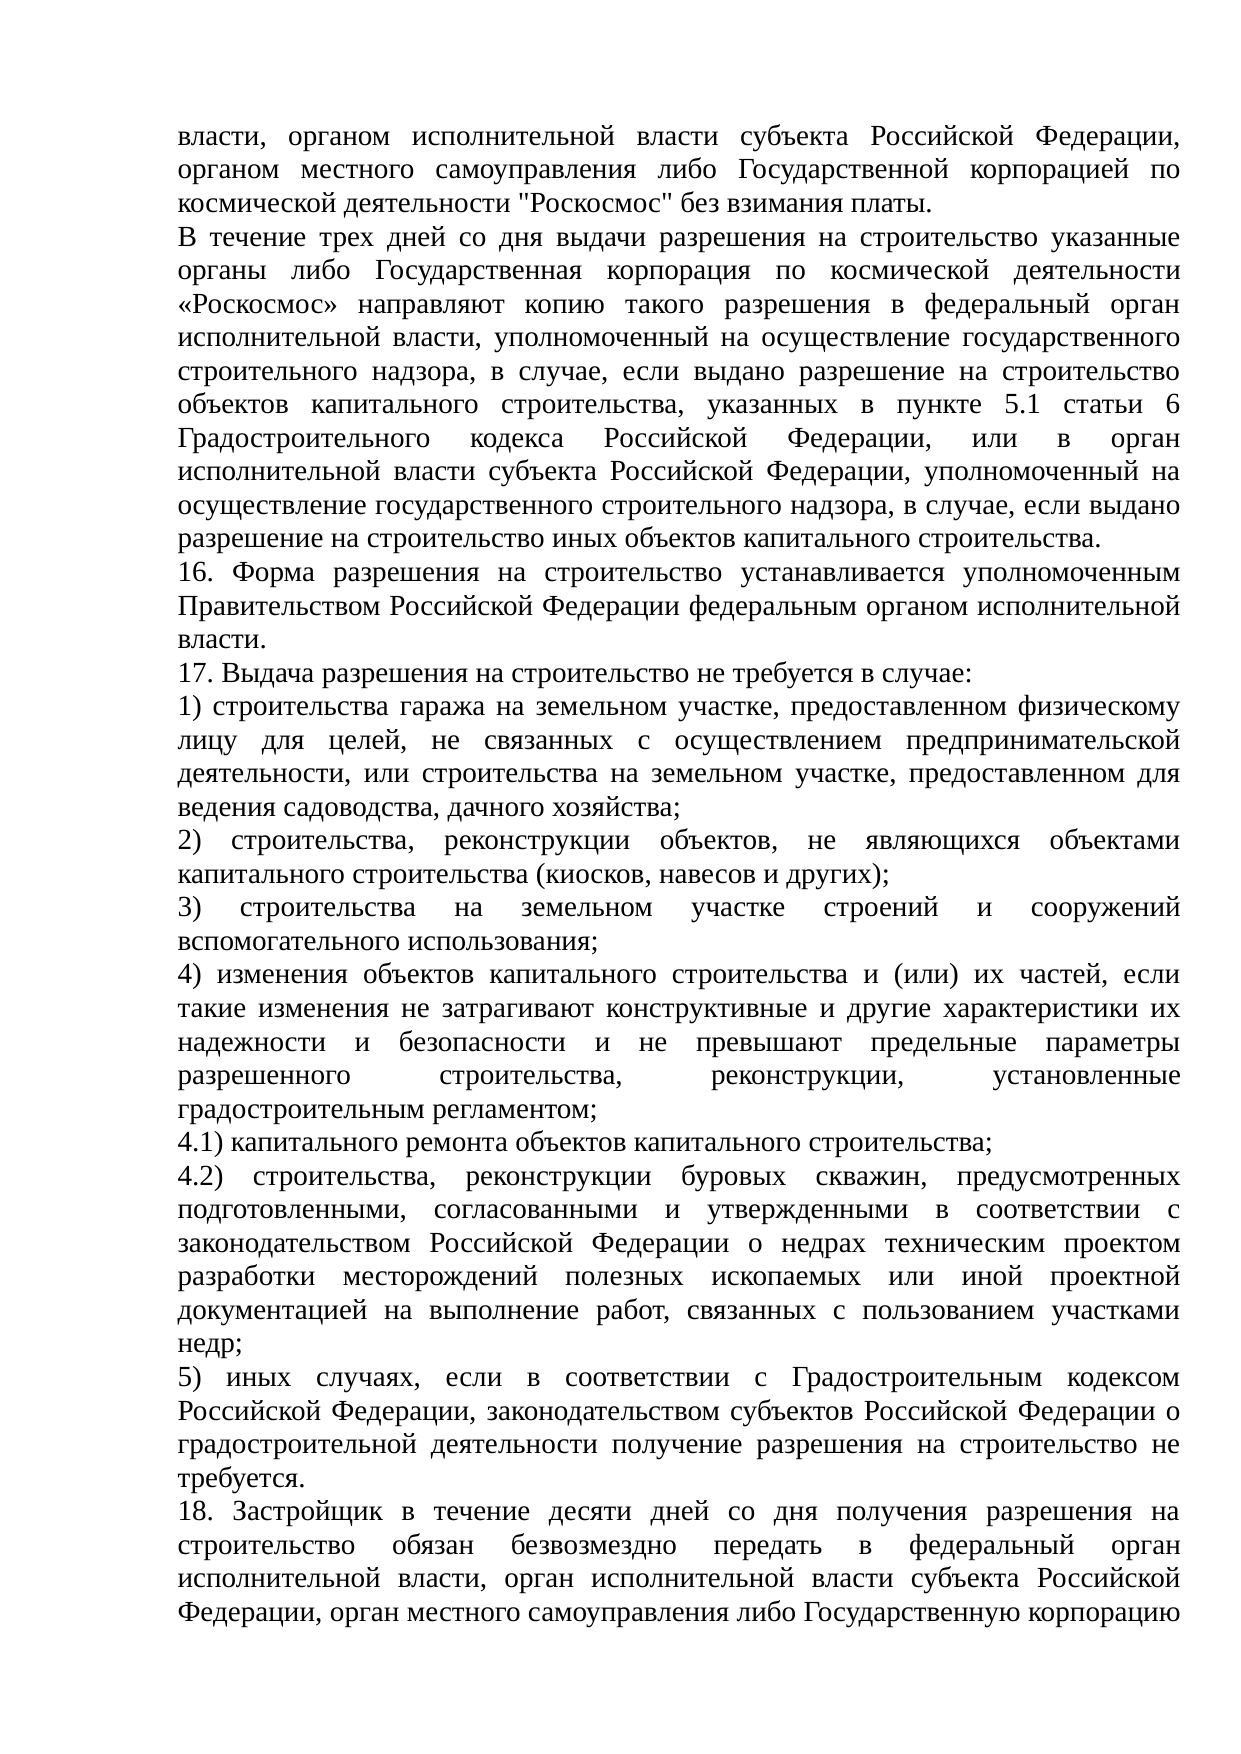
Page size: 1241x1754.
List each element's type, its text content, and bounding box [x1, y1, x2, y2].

text В течение трех дней со дня выдачи разрешения на строительство указанные органы либо Государственная корпорация по космической деятельности «Роскосмос» направляют копию такого разрешения в федеральный орган исполнительной власти, уполномоченный на осуществление государственного строительного надзора, в случае, если выдано разрешение на строительство объектов капитального строительства, указанных в пункте 5.1 статьи 6 Градостроительного кодекса Российской Федерации, или в орган исполнительной власти субъекта Российской Федерации, уполномоченный на осуществление государственного строительного надзора, в случае, если выдано разрешение на строительство иных объектов капитального строительства. [177, 219, 1181, 554]
text 16. Форма разрешения на строительство устанавливается уполномоченным Правительством Российской Федерации федеральным органом исполнительной власти. [177, 554, 1181, 655]
text 4.1) капитального ремонта объектов капитального строительства; [177, 1124, 1181, 1158]
text 1) строительства гаража на земельном участке, предоставленном физическому лицу для целей, не связанных с осуществлением предпринимательской деятельности, или строительства на земельном участке, предоставленном для ведения садоводства, дачного хозяйства; [177, 688, 1181, 822]
text 2) строительства, реконструкции объектов, не являющихся объектами капитального строительства (киосков, навесов и других); [177, 822, 1181, 889]
text 17. Выдача разрешения на строительство не требуется в случае: [177, 655, 1181, 688]
text 4.2) строительства, реконструкции буровых скважин, предусмотренных подготовленными, согласованными и утвержденными в соответствии с законодательством Российской Федерации о недрах техническим проектом разработки месторождений полезных ископаемых или иной проектной документацией на выполнение работ, связанных с пользованием участками недр; [177, 1158, 1181, 1359]
text 4) изменения объектов капитального строительства и (или) их частей, если такие изменения не затрагивают конструктивные и другие характеристики их надежности и безопасности и не превышают предельные параметры разрешенного строительства, реконструкции, установленные градостроительным регламентом; [177, 957, 1181, 1124]
text 5) иных случаях, если в соответствии с Градостроительным кодексом Российской Федерации, законодательством субъектов Российской Федерации о градостроительной деятельности получение разрешения на строительство не требуется. [177, 1359, 1181, 1493]
text 18. Застройщик в течение десяти дней со дня получения разрешения на строительство обязан безвозмездно передать в федеральный орган исполнительной власти, орган исполнительной власти субъекта Российской Федерации, орган местного самоуправления либо Государственную корпорацию [177, 1493, 1181, 1627]
text 3) строительства на земельном участке строений и сооружений вспомогательного использования; [177, 889, 1181, 957]
text власти, органом исполнительной власти субъекта Российской Федерации, органом местного самоуправления либо Государственной корпорацией по космической деятельности "Роскосмос" без взимания платы. [177, 118, 1181, 219]
